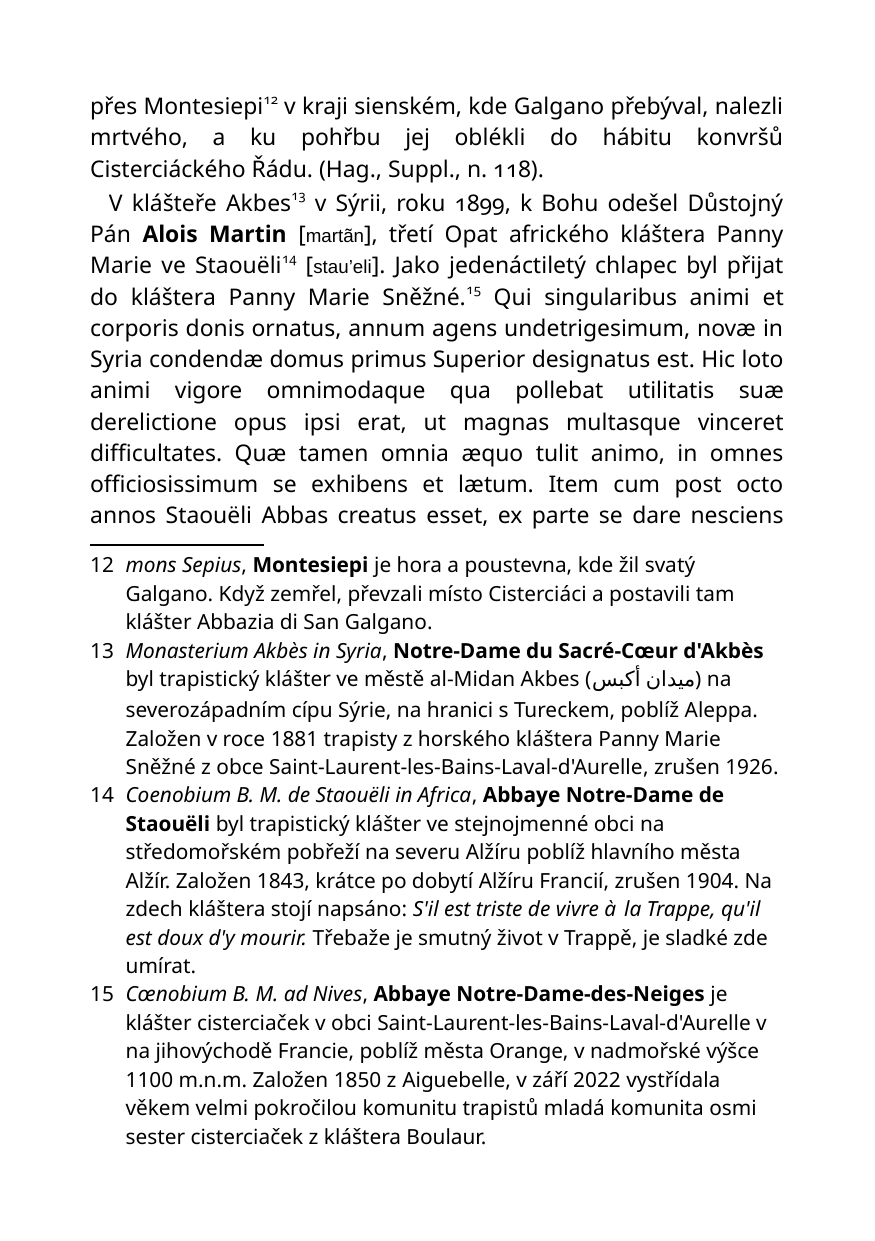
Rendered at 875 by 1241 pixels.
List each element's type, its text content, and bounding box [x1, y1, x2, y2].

text mons Sepius, Montesiepi je hora a poustevna, kde žil svatý Galgano. Když zemřel, převzali místo Cisterciáci a postavili tam klášter Abbazia di San Galgano. [90, 551, 784, 636]
text Cœnobium B. M. ad Nives, Abbaye Notre-Dame-des-Neiges je klášter cisterciaček v obci Saint-Laurent-les-Bains-Laval-d'Aurelle v na jihovýchodě Francie, poblíž města Orange, v nadmořské výšce 1100 m.n.m. Založen 1850 z Aiguebelle, v září 2022 vystřídala věkem velmi pokročilou komunitu trapistů mladá komunita osmi sester cisterciaček z kláštera Boulaur. [90, 979, 784, 1150]
text V klášteře Akbes v Sýrii, roku 1899, k Bohu odešel Důstojný Pán Alois Martin [martãn], třetí Opat afrického kláštera Panny Marie ve Staouëli [stau’eli]. Jako jedenáctiletý chlapec byl přijat do kláštera Panny Marie Sněžné. Qui singularibus animi et corporis donis ornatus, annum agens undetrigesimum, novæ in Syria condendæ domus primus Superior designatus est. Hic loto animi vigore omnimodaque qua pollebat utilitatis suæ derelictione opus ipsi erat, ut magnas multasque vinceret difficultates. Quæ tamen omnia æquo tulit animo, in omnes officiosissimum se exhibens et lætum. Item cum post octo annos Staouëli Abbas creatus esset, ex parte se dare nesciens [90, 187, 784, 531]
text Coenobium B. M. de Staouëli in Africa, Abbaye Notre-Dame de Staouëli byl trapistický klášter ve stejnojmenné obci na středomořském pobřeží na severu Alžíru poblíž hlavního města Alžír. Založen 1843, krátce po dobytí Alžíru Francií, zrušen 1904. Na zdech kláštera stojí napsáno: S'il est triste de vivre à la Trappe, qu'il est doux d'y mourir. Třebaže je smutný život v Trappě, je sladké zde umírat. [90, 781, 784, 979]
text přes Montesiepi v kraji sienském, kde Galgano přebýval, nalezli mrtvého, a ku pohřbu jej oblékli do hábitu konvršů Cisterciáckého Řádu. (Hag., Suppl., n. 118). [90, 90, 784, 184]
text Monasterium Akbès in Syria, Notre-Dame du Sacré-Cœur d'Akbès byl trapistický klášter ve městě al-Midan Akbes (ميدان أكبس) na severozápadním cípu Sýrie, na hranici s Tureckem, poblíž Aleppa. Založen v roce 1881 trapisty z horského kláštera Panny Marie Sněžné z obce Saint-Laurent-les-Bains-Laval-d'Aurelle, zrušen 1926. [90, 636, 784, 781]
